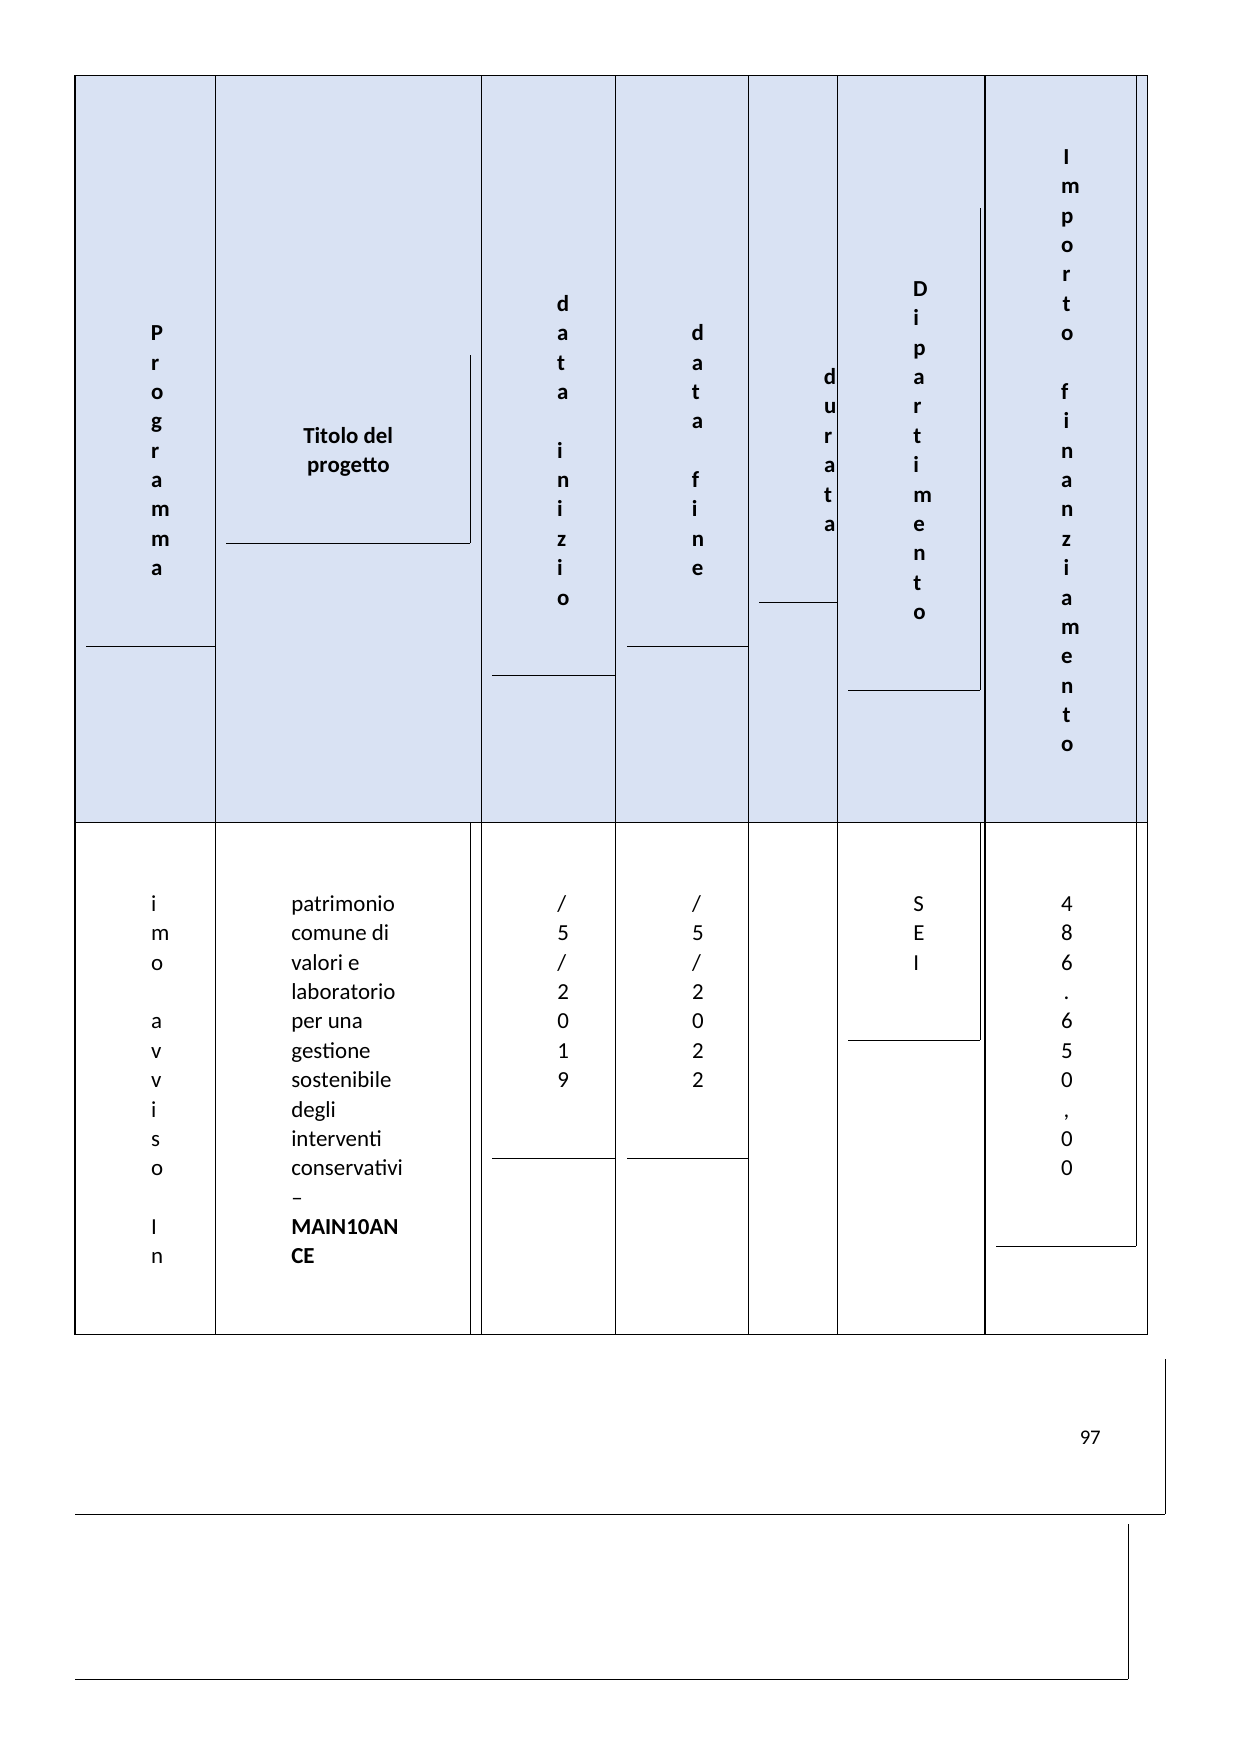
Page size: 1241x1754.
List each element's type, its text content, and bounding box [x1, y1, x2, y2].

table_cell SEI [838, 823, 984, 1334]
table_header Programma [76, 76, 215, 822]
table_cell /5/2022 [616, 823, 748, 1334]
table_header [1137, 76, 1147, 822]
table_cell patrimonio comune di valori e laboratorio per una gestione sostenibile degli interventi conservativi – MAIN10ANCE [216, 823, 470, 1334]
table_cell imo avviso In [76, 823, 215, 1334]
table_cell [471, 823, 481, 1334]
table_header Dipartimento [838, 76, 984, 822]
table_cell /5/2019 [482, 823, 615, 1334]
table_header Importo finanziamento [986, 76, 1136, 822]
table_cell 486.650,00 [986, 823, 1147, 1334]
table_cell [749, 823, 837, 1334]
table_header data inizio [482, 76, 615, 822]
table_header data fine [616, 76, 748, 822]
table_header Titolo del progetto [216, 76, 481, 822]
table_header durata [749, 76, 837, 822]
